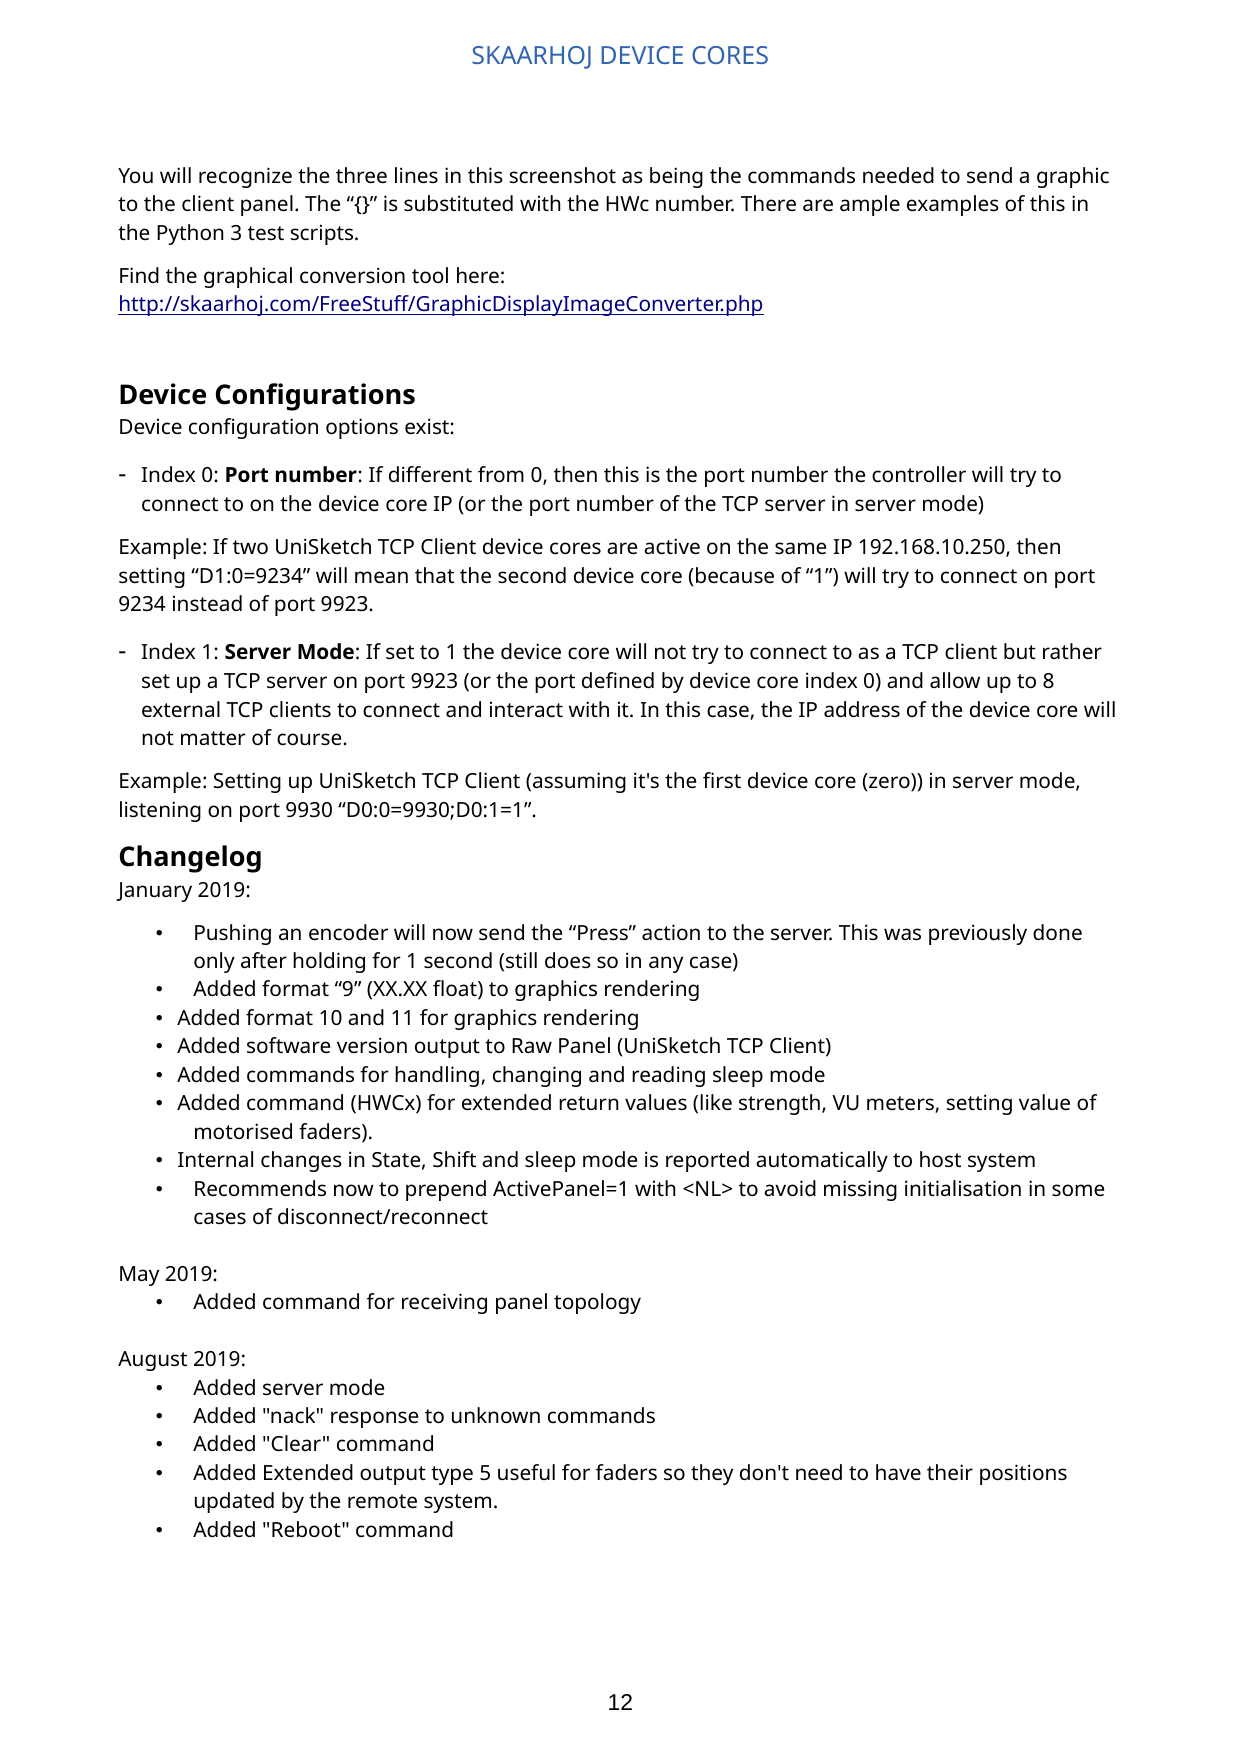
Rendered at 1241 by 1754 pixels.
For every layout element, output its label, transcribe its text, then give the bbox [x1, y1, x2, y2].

list Added software version output to Raw Panel (UniSketch TCP Client) [156, 1031, 1122, 1060]
list Pushing an encoder will now send the “Press” action to the server. This was previously done only after holding for 1 second (still does so in any case) [156, 918, 1122, 974]
subtitle Device Configurations [118, 376, 1122, 412]
list Added format 10 and 11 for graphics rendering [156, 1003, 1122, 1031]
list Added "Clear" command [156, 1429, 1122, 1458]
list Added format “9” (XX.XX float) to graphics rendering [156, 974, 1122, 1003]
list Internal changes in State, Shift and sleep mode is reported automatically to host system [156, 1145, 1122, 1174]
text May 2019: [118, 1259, 1122, 1287]
text You will recognize the three lines in this screenshot as being the commands needed to send a graphic to the client panel. The “{}” is substituted with the HWc number. There are ample examples of this in the Python 3 test scripts. [118, 161, 1122, 246]
list Added "Reboot" command [156, 1515, 1122, 1543]
list Added Extended output type 5 useful for faders so they don't need to have their positions updated by the remote system. [156, 1458, 1122, 1515]
list Added command for receiving panel topology [156, 1287, 1122, 1316]
text Find the graphical conversion tool here: http://skaarhoj.com/FreeStuff/GraphicDisplayImageConverter.php [118, 261, 1122, 318]
text Example: If two UniSketch TCP Client device cores are active on the same IP 192.168.10.250, then setting “D1:0=9234” will mean that the second device core (because of “1”) will try to connect on port 9234 instead of port 9923. [118, 532, 1122, 618]
text January 2019: [118, 875, 1122, 903]
list Index 0: Port number: If different from 0, then this is the port number the controller will try to connect to on the device core IP (or the port number of the TCP server in server mode) [118, 455, 1122, 518]
list Added commands for handling, changing and reading sleep mode [156, 1060, 1122, 1088]
list Added server mode [156, 1373, 1122, 1401]
text Device configuration options exist: [118, 412, 1122, 441]
list Added command (HWCx) for extended return values (like strength, VU meters, setting value of motorised faders). [156, 1088, 1122, 1145]
subtitle Changelog [118, 838, 1122, 875]
text August 2019: [118, 1344, 1122, 1373]
list Recommends now to prepend ActivePanel=1 with <NL> to avoid missing initialisation in some cases of disconnect/reconnect [156, 1174, 1122, 1231]
text Example: Setting up UniSketch TCP Client (assuming it's the first device core (zero)) in server mode, listening on port 9930 “D0:0=9930;D0:1=1”. [118, 766, 1122, 823]
list Added "nack" response to unknown commands [156, 1401, 1122, 1429]
list Index 1: Server Mode: If set to 1 the device core will not try to connect to as a TCP client but rather set up a TCP server on port 9923 (or the port defined by device core index 0) and allow up to 8 external TCP clients to connect and interact with it. In this case, the IP address of the device core will not matter of course. [118, 632, 1122, 752]
